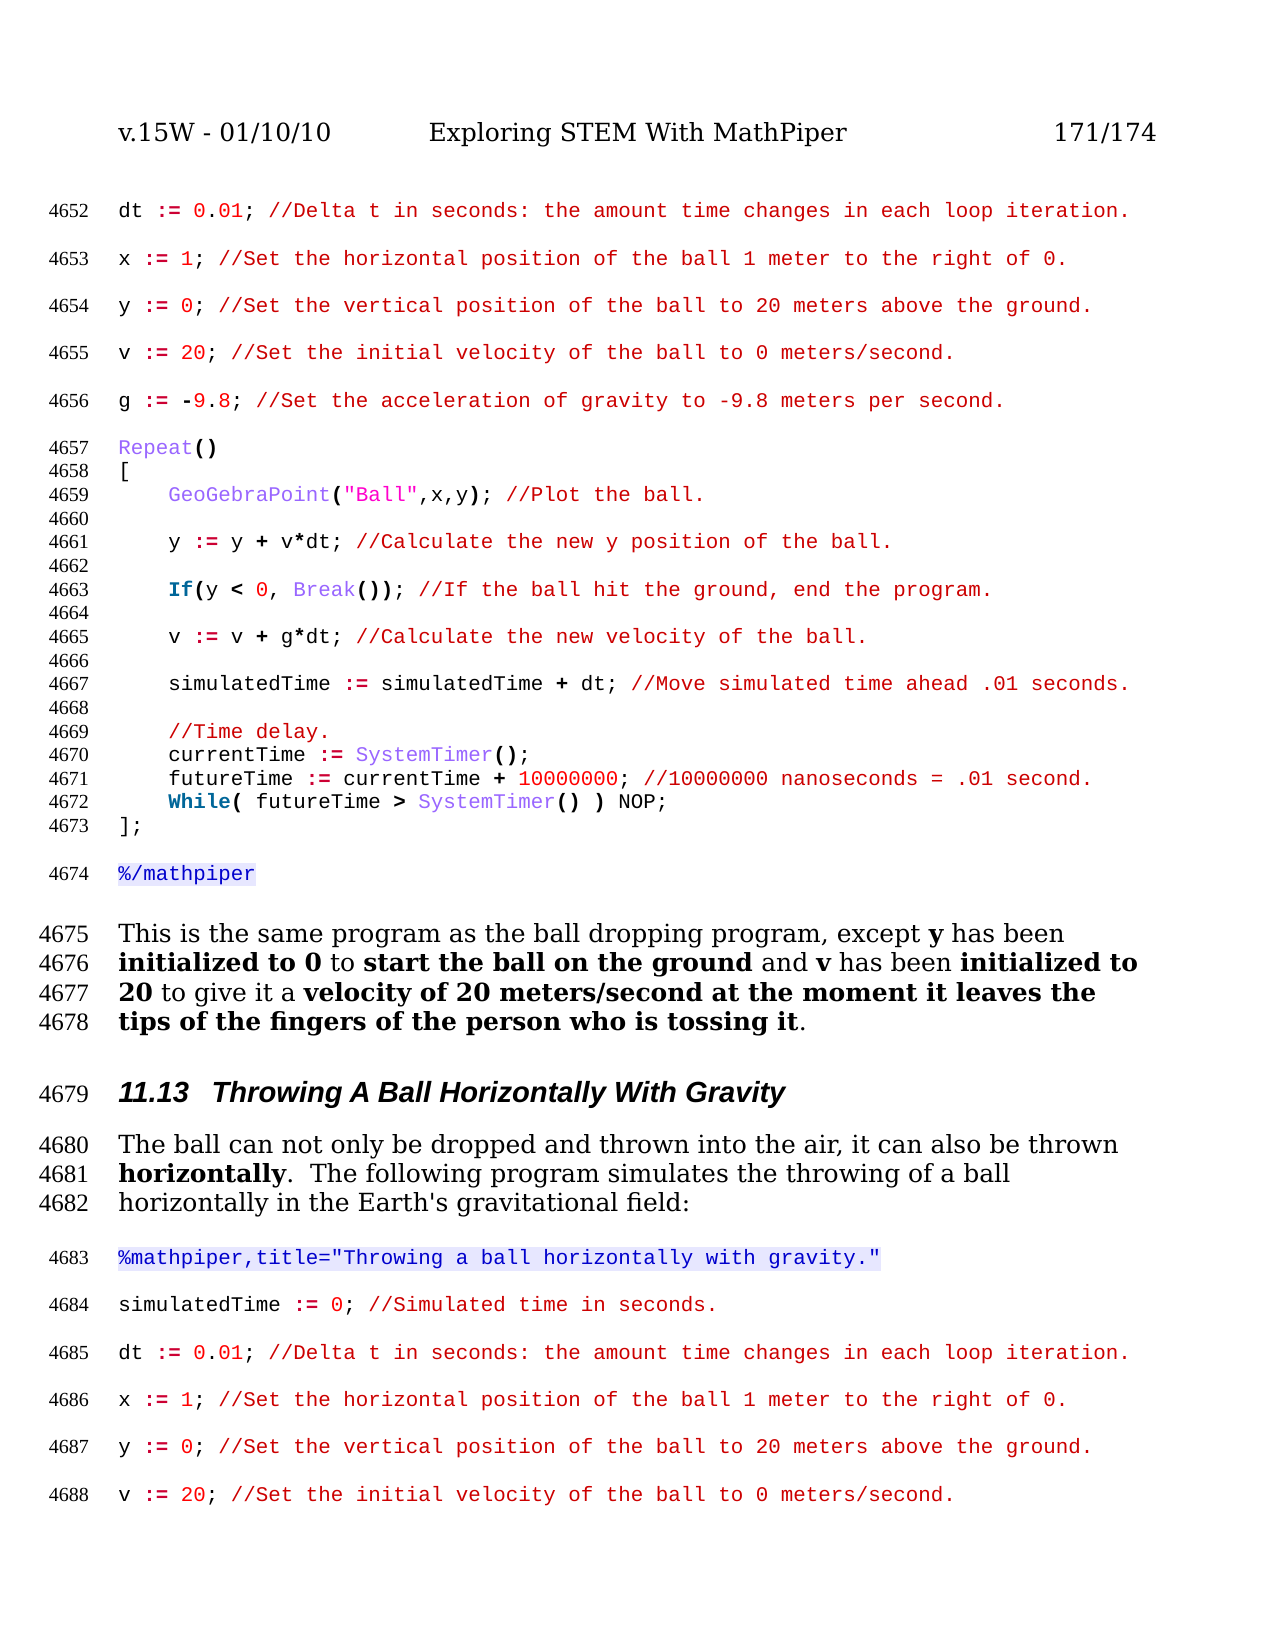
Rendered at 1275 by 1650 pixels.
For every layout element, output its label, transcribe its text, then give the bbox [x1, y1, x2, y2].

text y := 0; //Set the vertical position of the ball to 20 meters above the ground. [118, 1436, 1157, 1460]
text GeoGebraPoint("Ball",x,y); //Plot the ball. [118, 484, 1157, 508]
text v := v + g*dt; //Calculate the new velocity of the ball. [118, 626, 1157, 650]
text //Time delay. [118, 721, 1157, 744]
text y := y + v*dt; //Calculate the new y position of the ball. [118, 531, 1157, 555]
text dt := 0.01; //Delta t in seconds: the amount time changes in each loop iteration. [118, 200, 1157, 224]
text x := 1; //Set the horizontal position of the ball 1 meter to the right of 0. [118, 248, 1157, 271]
text The ball can not only be dropped and thrown into the air, it can also be thrown horizontally. The following program simulates the throwing of a ball horizontally in the Earth's gravitational field: [118, 1130, 1157, 1217]
text %mathpiper,title="Throwing a ball horizontally with gravity." [118, 1247, 1157, 1271]
text This is the same program as the ball dropping program, except y has been initialized to 0 to start the ball on the ground and v has been initialized to 20 to give it a velocity of 20 meters/second at the moment it leaves the tips of the fingers of the person who is tossing it. [118, 919, 1157, 1036]
text simulatedTime := 0; //Simulated time in seconds. [118, 1294, 1157, 1318]
text [ [118, 461, 1157, 484]
text simulatedTime := simulatedTime + dt; //Move simulated time ahead .01 seconds. [118, 673, 1157, 697]
text ]; [118, 815, 1157, 839]
text y := 0; //Set the vertical position of the ball to 20 meters above the ground. [118, 295, 1157, 319]
text g := -9.8; //Set the acceleration of gravity to -9.8 meters per second. [118, 389, 1157, 413]
text If(y < 0, Break()); //If the ball hit the ground, end the program. [118, 579, 1157, 602]
text Repeat() [118, 437, 1157, 461]
text v := 20; //Set the initial velocity of the ball to 0 meters/second. [118, 342, 1157, 366]
text dt := 0.01; //Delta t in seconds: the amount time changes in each loop iteration. [118, 1342, 1157, 1365]
text While( futureTime > SystemTimer() ) NOP; [118, 792, 1157, 815]
text %/mathpiper [118, 862, 1157, 886]
text v := 20; //Set the initial velocity of the ball to 0 meters/second. [118, 1484, 1157, 1507]
text currentTime := SystemTimer(); [118, 744, 1157, 768]
text x := 1; //Set the horizontal position of the ball 1 meter to the right of 0. [118, 1389, 1157, 1413]
text futureTime := currentTime + 10000000; //10000000 nanoseconds = .01 second. [118, 768, 1157, 792]
subtitle Throwing A Ball Horizontally With Gravity [118, 1075, 1157, 1109]
